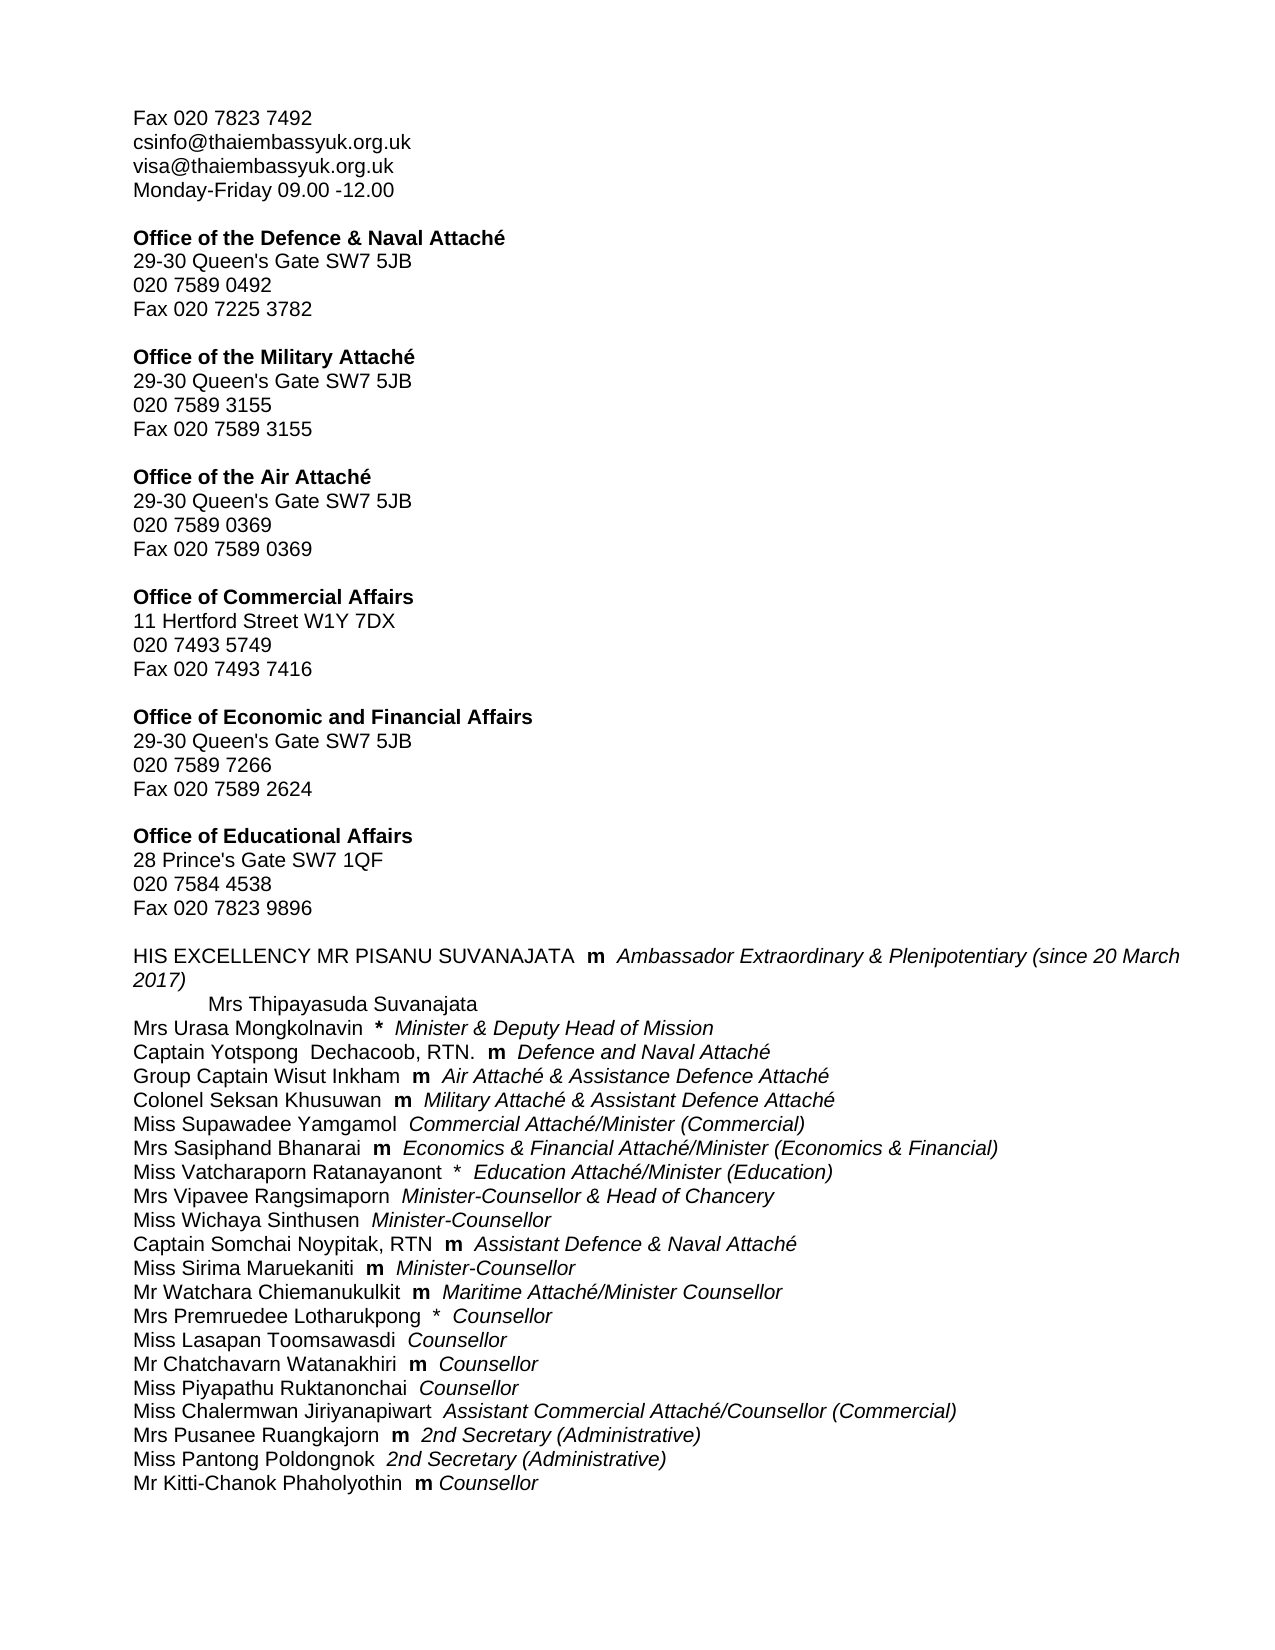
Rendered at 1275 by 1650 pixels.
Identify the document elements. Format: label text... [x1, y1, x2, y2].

text Office of Commercial Affairs [133, 585, 1181, 609]
text 020 7589 7266 [133, 752, 1181, 776]
text Office of Educational Affairs [133, 824, 1181, 848]
text Mrs Vipavee Rangsimaporn Minister-Counsellor & Head of Chancery [133, 1184, 1234, 1208]
subtitle Office of the Air Attaché [133, 465, 1181, 489]
text 020 7589 0492 [133, 273, 1181, 297]
text Mr Chatchavarn Watanakhiri m Counsellor [133, 1351, 1234, 1375]
text Captain Yotspong Dechacoob, RTN. m Defence and Naval Attaché [133, 1040, 1181, 1064]
text 28 Prince's Gate SW7 1QF [133, 848, 1181, 872]
text 020 7589 3155 [133, 393, 1181, 417]
text 29-30 Queen's Gate SW7 5JB [133, 728, 1181, 752]
text Mr Kitti-Chanok Phaholyothin m Counsellor [133, 1471, 1181, 1495]
text 020 7584 4538 [133, 872, 1181, 896]
text Mrs Sasiphand Bhanarai m Economics & Financial Attaché/Minister (Economics & Financial) [133, 1136, 1225, 1160]
text 29-30 Queen's Gate SW7 5JB [133, 489, 1181, 513]
text Mrs Thipayasuda Suvanajata [133, 992, 1216, 1016]
text Office of Economic and Financial Affairs [133, 704, 1181, 728]
text Miss Sirima Maruekaniti m Minister-Counsellor [133, 1256, 1234, 1279]
text Mrs Pusanee Ruangkajorn m 2nd Secretary (Administrative) [133, 1423, 1234, 1447]
subtitle Office of the Defence & Naval Attaché [133, 225, 1181, 249]
text Monday-Friday 09.00 -12.00 [133, 177, 1181, 201]
text Group Captain Wisut Inkham m Air Attaché & Assistance Defence Attaché [133, 1064, 1234, 1088]
text Miss Wichaya Sinthusen Minister-Counsellor [133, 1208, 1234, 1232]
text Fax 020 7493 7416 [133, 657, 1181, 681]
text Miss Supawadee Yamgamol Commercial Attaché/Minister (Commercial) [133, 1112, 1225, 1136]
text Fax 020 7225 3782 [133, 297, 1181, 321]
text 11 Hertford Street W1Y 7DX [133, 609, 1181, 633]
text Miss Piyapathu Ruktanonchai Counsellor [133, 1375, 1275, 1399]
subtitle Office of the Military Attaché [133, 345, 1181, 369]
text Fax 020 7589 0369 [133, 537, 1181, 561]
text Fax 020 7589 3155 [133, 417, 1181, 441]
text Captain Somchai Noypitak, RTN m Assistant Defence & Naval Attaché [133, 1232, 1234, 1256]
text Fax 020 7823 9896 [133, 896, 1181, 920]
text Fax 020 7589 2624 [133, 776, 1181, 800]
text Fax 020 7823 7492 [133, 106, 1181, 129]
text Miss Vatcharaporn Ratanayanont * Education Attaché/Minister (Education) [133, 1160, 1234, 1184]
text Miss Chalermwan Jiriyanapiwart Assistant Commercial Attaché/Counsellor (Commercial) [133, 1399, 1275, 1423]
text Mrs Premruedee Lotharukpong * Counsellor [133, 1303, 1234, 1327]
text Miss Lasapan Toomsawasdi Counsellor [133, 1327, 1234, 1351]
text 29-30 Queen's Gate SW7 5JB [133, 369, 1181, 393]
text csinfo@thaiembassyuk.org.uk [133, 129, 1181, 153]
text HIS EXCELLENCY MR PISANU SUVANAJATA m Ambassador Extraordinary & Plenipotentiary (since 20 March 2017) [133, 944, 1216, 992]
text 020 7493 5749 [133, 633, 1181, 657]
text Mrs Urasa Mongkolnavin * Minister & Deputy Head of Mission [133, 1016, 1181, 1040]
text visa@thaiembassyuk.org.uk [133, 153, 1181, 177]
text Colonel Seksan Khusuwan m Military Attaché & Assistant Defence Attaché [133, 1088, 1234, 1112]
text 020 7589 0369 [133, 513, 1181, 537]
text Mr Watchara Chiemanukulkit m Maritime Attaché/Minister Counsellor [133, 1279, 1234, 1303]
text 29-30 Queen's Gate SW7 5JB [133, 249, 1181, 273]
text Miss Pantong Poldongnok 2nd Secretary (Administrative) [133, 1447, 1234, 1471]
